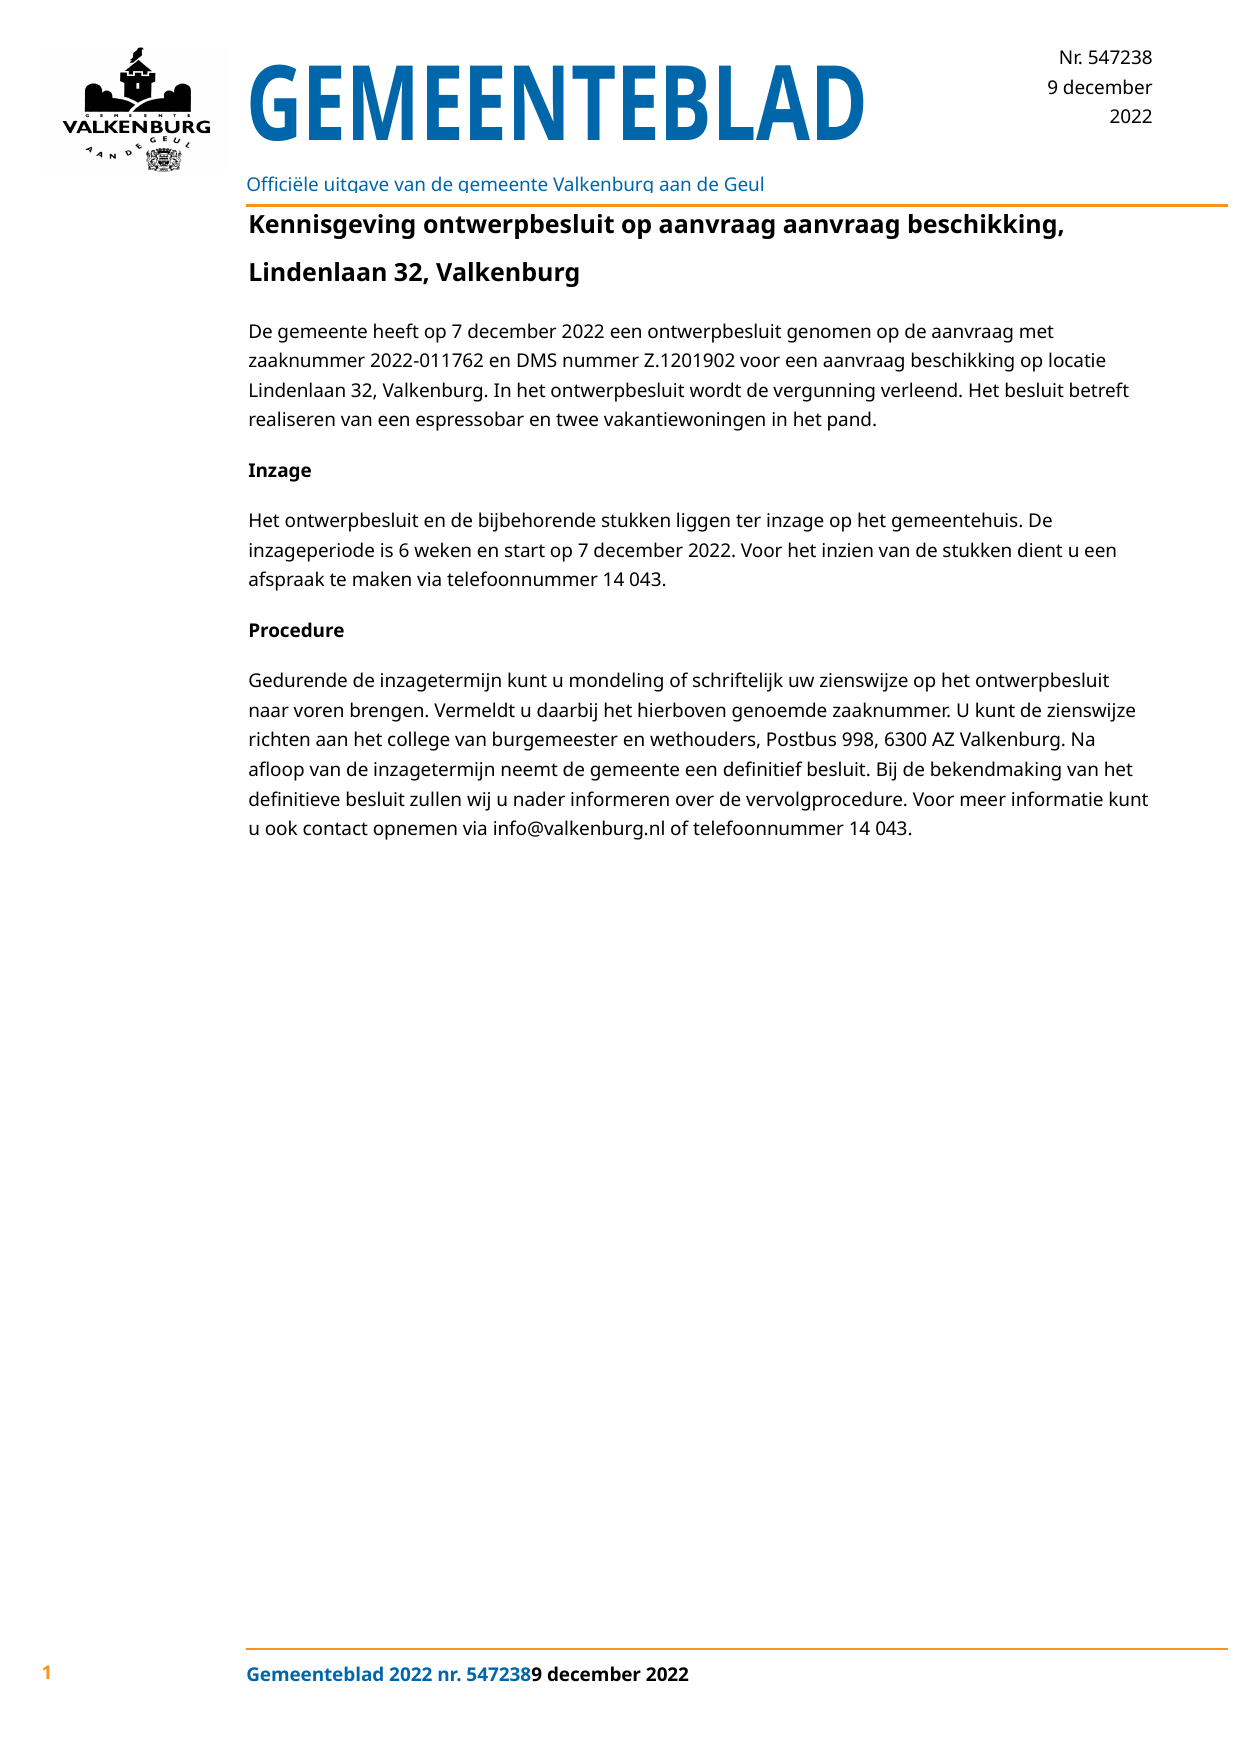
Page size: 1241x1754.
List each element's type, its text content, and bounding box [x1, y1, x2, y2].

text De gemeente heeft op 7 december 2022 een ontwerpbesluit genomen op de aanvraag met zaaknummer 2022-011762 en DMS nummer Z.1201902 voor een aanvraag beschikking op locatie Lindenlaan 32, Valkenburg. In het ontwerpbesluit wordt de vergunning verleend. Het besluit betreft realiseren van een espressobar en twee vakantiewoningen in het pand. [248, 318, 1152, 432]
text Kennisgeving ontwerpbesluit op aanvraag aanvraag beschikking, Lindenlaan 32, Valkenburg [248, 207, 1152, 288]
picture [41, 47, 231, 172]
text Gedurende de inzagetermijn kunt u mondeling of schriftelijk uw zienswijze op het ontwerpbesluit naar voren brengen. Vermeldt u daarbij het hierboven genoemde zaaknummer. U kunt de zienswijze richten aan het college van burgemeester en wethouders, Postbus 998, 6300 AZ Valkenburg. Na afloop van de inzagetermijn neemt de gemeente een definitief besluit. Bij de bekendmaking van het definitieve besluit zullen wij u nader informeren over de vervolgprocedure. Voor meer informatie kunt u ook contact opnemen via info@valkenburg.nl of telefoonnummer 14 043. [248, 667, 1152, 841]
text Het ontwerpbesluit en de bijbehorende stukken liggen ter inzage op het gemeentehuis. De inzageperiode is 6 weken en start op 7 december 2022. Voor het inzien van de stukken dient u een afspraak te maken via telefoonnummer 14 043. [248, 507, 1152, 592]
text Procedure [248, 617, 1152, 643]
text Inzage [248, 457, 1152, 483]
